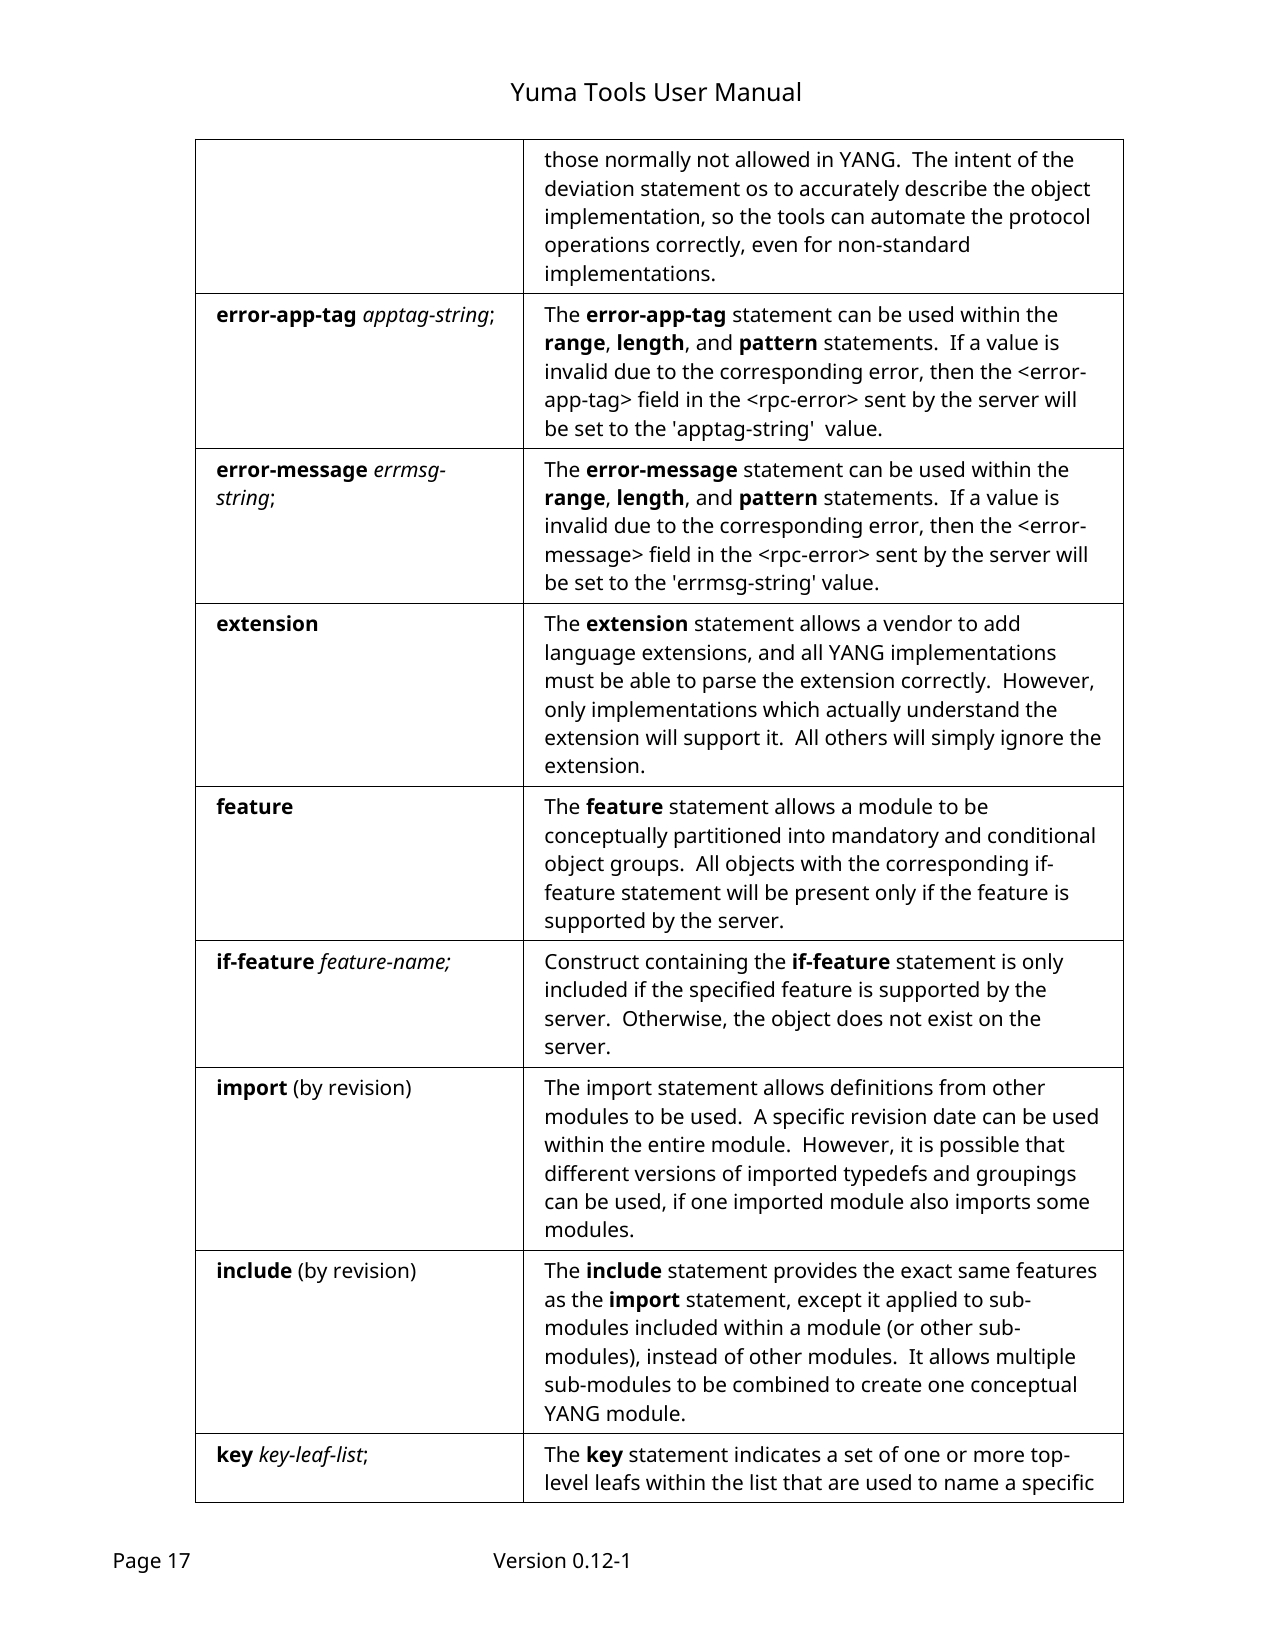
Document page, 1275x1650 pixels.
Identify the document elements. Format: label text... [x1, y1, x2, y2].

table_cell error-message errmsg-string; [196, 449, 523, 603]
table_cell The error-message statement can be used within the range, length, and pattern statements. If a value is invalid due to the corresponding error, then the <error-message> field in the <rpc-error> sent by the server will be set to the 'errmsg-string' value. [524, 449, 1123, 603]
table_cell feature [196, 787, 523, 940]
table_cell Construct containing the if-feature statement is only included if the specified feature is supported by the server. Otherwise, the object does not exist on the server. [524, 941, 1123, 1067]
table_cell The feature statement allows a module to be conceptually partitioned into mandatory and conditional object groups. All objects with the corresponding if-feature statement will be present only if the feature is supported by the server. [524, 787, 1123, 940]
table_cell include (by revision) [196, 1251, 523, 1433]
table_cell The include statement provides the exact same features as the import statement, except it applied to sub-modules included within a module (or other sub-modules), instead of other modules. It allows multiple sub-modules to be combined to create one conceptual YANG module. [524, 1251, 1123, 1433]
table_cell error-app-tag apptag-string; [196, 294, 523, 448]
table_cell The extension statement allows a vendor to add language extensions, and all YANG implementations must be able to parse the extension correctly. However, only implementations which actually understand the extension will support it. All others will simply ignore the extension. [524, 604, 1123, 786]
table_cell The import statement allows definitions from other modules to be used. A specific revision date can be used within the entire module. However, it is possible that different versions of imported typedefs and groupings can be used, if one imported module also imports some modules. [524, 1068, 1123, 1250]
table_cell key key-leaf-list; [196, 1434, 523, 1502]
table_cell import (by revision) [196, 1068, 523, 1250]
table_cell if-feature feature-name; [196, 941, 523, 1067]
table_cell The error-app-tag statement can be used within the range, length, and pattern statements. If a value is invalid due to the corresponding error, then the <error-app-tag> field in the <rpc-error> sent by the server will be set to the 'apptag-string' value. [524, 294, 1123, 448]
table_cell The key statement indicates a set of one or more top-level leafs within the list that are used to name a specific [524, 1434, 1123, 1502]
table_cell those normally not allowed in YANG. The intent of the deviation statement os to accurately describe the object implementation, so the tools can automate the protocol operations correctly, even for non-standard implementations. [524, 140, 1123, 293]
table_cell extension [196, 604, 523, 786]
table_cell [196, 140, 523, 293]
